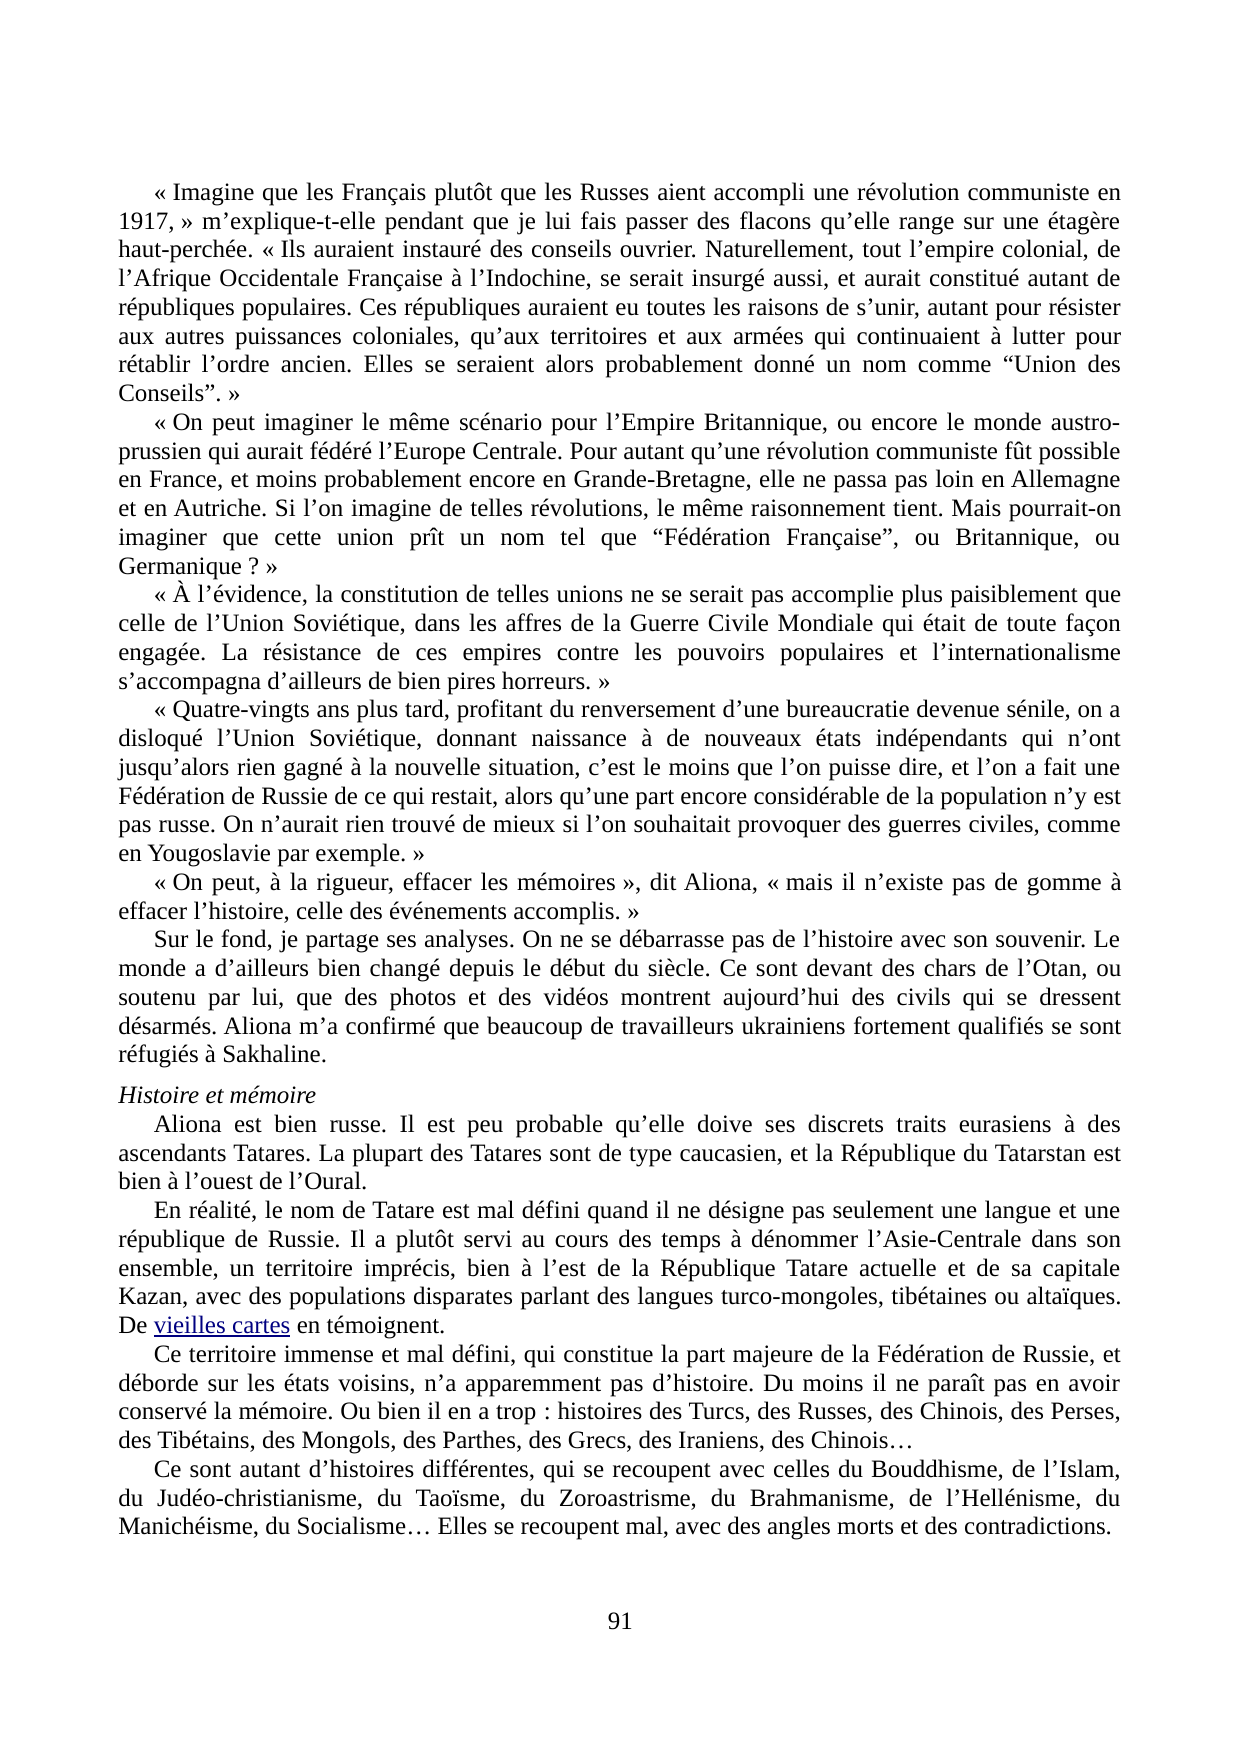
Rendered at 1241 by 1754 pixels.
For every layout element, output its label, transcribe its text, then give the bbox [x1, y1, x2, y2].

text En réalité, le nom de Tatare est mal défini quand il ne désigne pas seulement une langue et une république de Russie. Il a plutôt servi au cours des temps à dénommer l’Asie-Centrale dans son ensemble, un territoire imprécis, bien à l’est de la République Tatare actuelle et de sa capitale Kazan, avec des populations disparates parlant des langues turco-mongoles, tibétaines ou altaïques. De vieilles cartes en témoignent. [118, 1195, 1122, 1339]
text Aliona est bien russe. Il est peu probable qu’elle doive ses discrets traits eurasiens à des ascendants Tatares. La plupart des Tatares sont de type caucasien, et la République du Tatarstan est bien à l’ouest de l’Oural. [118, 1109, 1122, 1195]
text Sur le fond, je partage ses analyses. On ne se débarrasse pas de l’histoire avec son souvenir. Le monde a d’ailleurs bien changé depuis le début du siècle. Ce sont devant des chars de l’Otan, ou soutenu par lui, que des photos et des vidéos montrent aujourd’hui des civils qui se dressent désarmés. Aliona m’a confirmé que beaucoup de travailleurs ukrainiens fortement qualifiés se sont réfugiés à Sakhaline. [118, 924, 1122, 1068]
text Ce territoire immense et mal défini, qui constitue la part majeure de la Fédération de Russie, et déborde sur les états voisins, n’a apparemment pas d’histoire. Du moins il ne paraît pas en avoir conservé la mémoire. Ou bien il en a trop : histoires des Turcs, des Russes, des Chinois, des Perses, des Tibétains, des Mongols, des Parthes, des Grecs, des Iraniens, des Chinois… [118, 1339, 1122, 1454]
text « À l’évidence, la constitution de telles unions ne se serait pas accomplie plus paisiblement que celle de l’Union Soviétique, dans les affres de la Guerre Civile Mondiale qui était de toute façon engagée. La résistance de ces empires contre les pouvoirs populaires et l’internationalisme s’accompagna d’ailleurs de bien pires horreurs. » [118, 579, 1122, 694]
text « Quatre-vingts ans plus tard, profitant du renversement d’une bureaucratie devenue sénile, on a disloqué l’Union Soviétique, donnant naissance à de nouveaux états indépendants qui n’ont jusqu’alors rien gagné à la nouvelle situation, c’est le moins que l’on puisse dire, et l’on a fait une Fédération de Russie de ce qui restait, alors qu’une part encore considérable de la population n’y est pas russe. On n’aurait rien trouvé de mieux si l’on souhaitait provoquer des guerres civiles, comme en Yougoslavie par exemple. » [118, 694, 1122, 867]
text « On peut, à la rigueur, effacer les mémoires », dit Aliona, « mais il n’existe pas de gomme à effacer l’histoire, celle des événements accomplis. » [118, 867, 1122, 924]
text « Imagine que les Français plutôt que les Russes aient accompli une révolution communiste en 1917, » m’explique-t-elle pendant que je lui fais passer des flacons qu’elle range sur une étagère haut-perchée. « Ils auraient instauré des conseils ouvrier. Naturellement, tout l’empire colonial, de l’Afrique Occidentale Française à l’Indochine, se serait insurgé aussi, et aurait constitué autant de républiques populaires. Ces républiques auraient eu toutes les raisons de s’unir, autant pour résister aux autres puissances coloniales, qu’aux territoires et aux armées qui continuaient à lutter pour rétablir l’ordre ancien. Elles se seraient alors probablement donné un nom comme “Union des Conseils”. » [118, 177, 1122, 407]
text Ce sont autant d’histoires différentes, qui se recoupent avec celles du Bouddhisme, de l’Islam, du Judéo-christianisme, du Taoïsme, du Zoroastrisme, du Brahmanisme, de l’Hellénisme, du Manichéisme, du Socialisme… Elles se recoupent mal, avec des angles morts et des contradictions. [118, 1454, 1122, 1540]
subtitle Histoire et mémoire [118, 1080, 1122, 1109]
text « On peut imaginer le même scénario pour l’Empire Britannique, ou encore le monde austro-prussien qui aurait fédéré l’Europe Centrale. Pour autant qu’une révolution communiste fût possible en France, et moins probablement encore en Grande-Bretagne, elle ne passa pas loin en Allemagne et en Autriche. Si l’on imagine de telles révolutions, le même raisonnement tient. Mais pourrait-on imaginer que cette union prît un nom tel que “Fédération Française”, ou Britannique, ou Germanique ? » [118, 407, 1122, 579]
